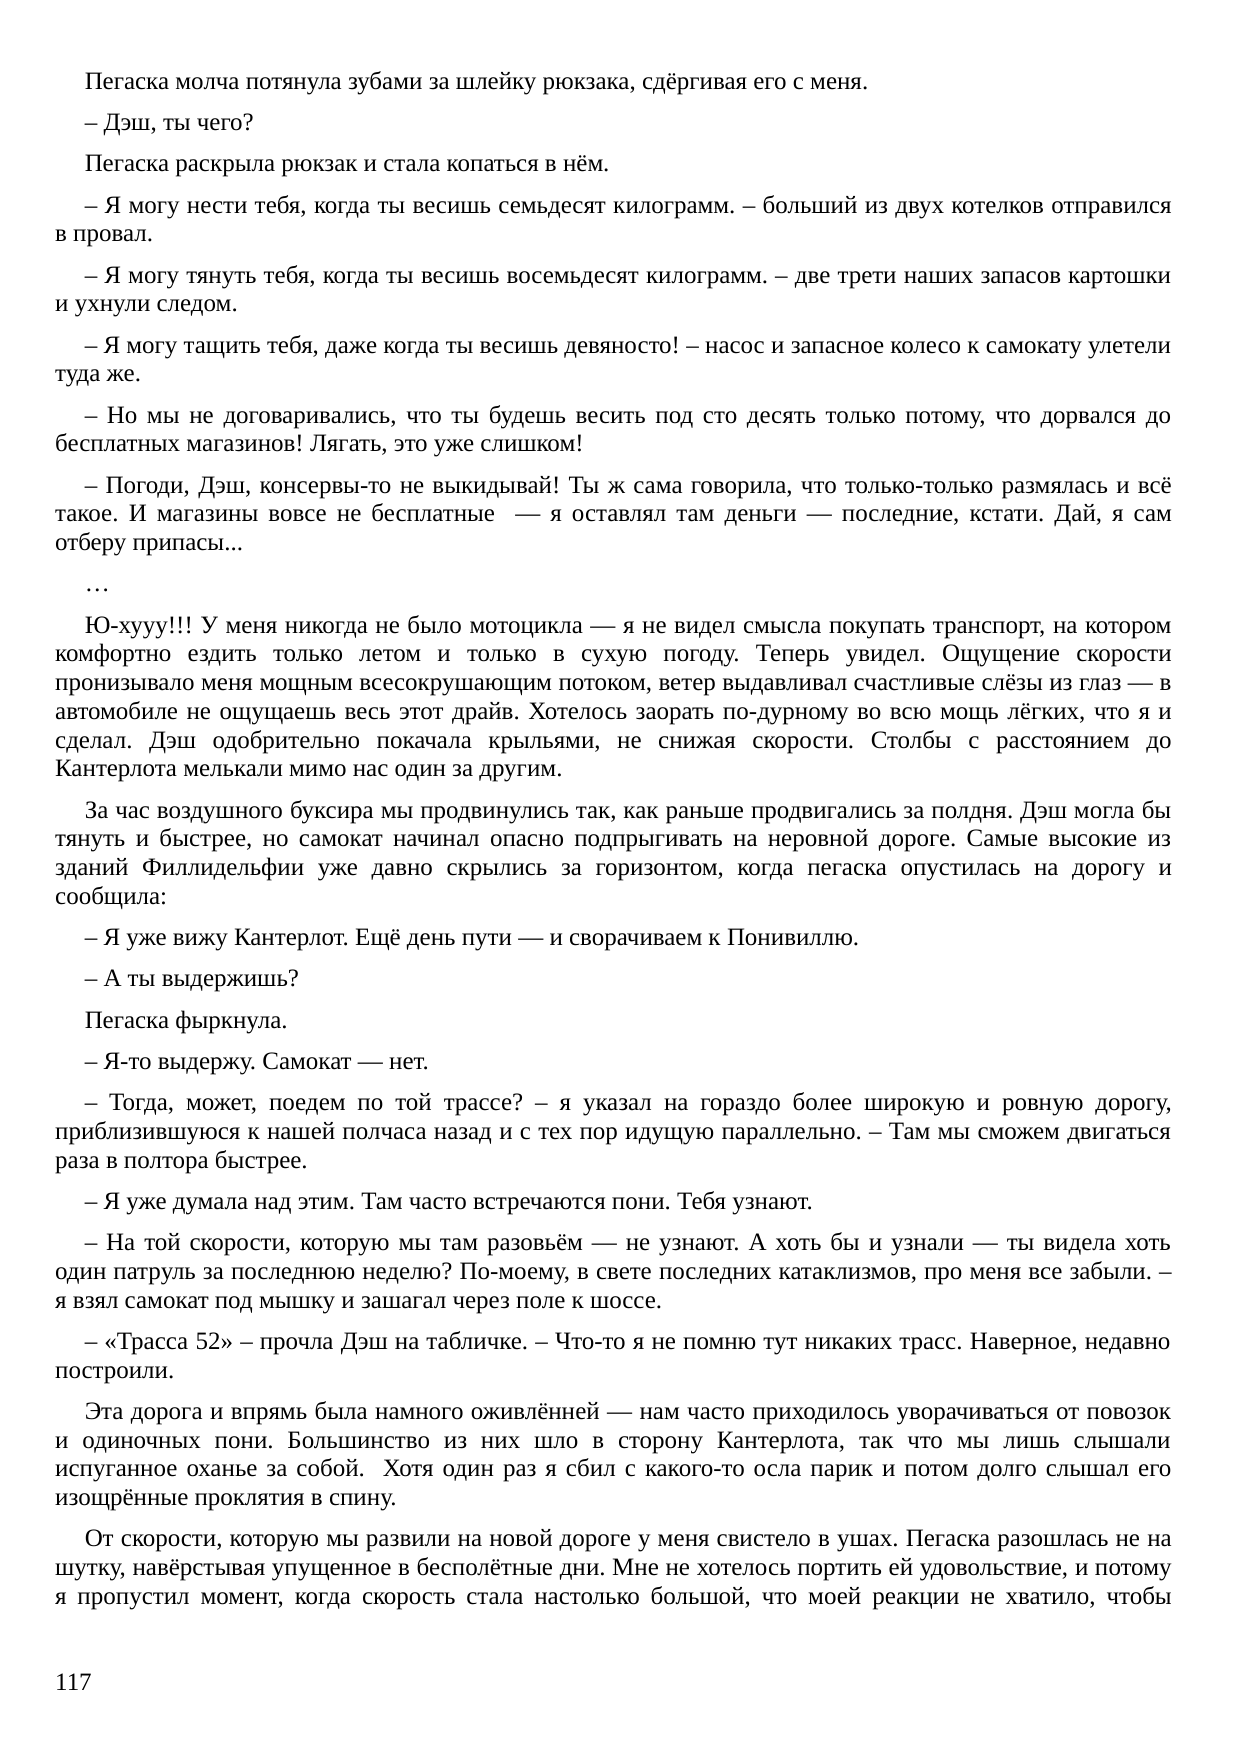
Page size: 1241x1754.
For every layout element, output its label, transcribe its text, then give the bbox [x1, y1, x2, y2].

text – Я могу тащить тебя, даже когда ты весишь девяносто! – насос и запасное колесо к самокату улетели туда же. [55, 330, 1173, 387]
text – Я уже думала над этим. Там часто встречаются пони. Тебя узнают. [55, 1186, 1173, 1215]
text – Погоди, Дэш, консервы-то не выкидывай! Ты ж сама говорила, что только-только размялась и всё такое. И магазины вовсе не бесплатные — я оставлял там деньги — последние, кстати. Дай, я сам отберу припасы... [55, 470, 1173, 556]
text От скорости, которую мы развили на новой дороге у меня свистело в ушах. Пегаска разошлась не на шутку, навёрстывая упущенное в бесполётные дни. Мне не хотелось портить ей удовольствие, и потому я пропустил момент, когда скорость стала настолько большой, что моей реакции не хватило, чтобы [55, 1523, 1173, 1610]
text За час воздушного буксира мы продвинулись так, как раньше продвигались за полдня. Дэш могла бы тянуть и быстрее, но самокат начинал опасно подпрыгивать на неровной дороге. Самые высокие из зданий Филлидельфии уже давно скрылись за горизонтом, когда пегаска опустилась на дорогу и сообщила: [55, 795, 1173, 910]
text Эта дорога и впрямь была намного оживлённей — нам часто приходилось уворачиваться от повозок и одиночных пони. Большинство из них шло в сторону Кантерлота, так что мы лишь слышали испуганное оханье за собой. Хотя один раз я сбил с какого-то осла парик и потом долго слышал его изощрённые проклятия в спину. [55, 1396, 1173, 1511]
text Пегаска раскрыла рюкзак и стала копаться в нём. [55, 148, 1173, 177]
text – На той скорости, которую мы там разовьём — не узнают. А хоть бы и узнали — ты видела хоть один патруль за последнюю неделю? По-моему, в свете последних катаклизмов, про меня все забыли. – я взял самокат под мышку и зашагал через поле к шоссе. [55, 1227, 1173, 1313]
text – Дэш, ты чего? [55, 107, 1173, 136]
text – Я могу тянуть тебя, когда ты весишь восемьдесят килограмм. – две трети наших запасов картошки и ухнули следом. [55, 260, 1173, 317]
text – Но мы не договаривались, что ты будешь весить под сто десять только потому, что дорвался до бесплатных магазинов! Лягать, это уже слишком! [55, 400, 1173, 457]
text – «Трасса 52» – прочла Дэш на табличке. – Что-то я не помню тут никаких трасс. Наверное, недавно построили. [55, 1326, 1173, 1383]
text Ю-хууу!!! У меня никогда не было мотоцикла — я не видел смысла покупать транспорт, на котором комфортно ездить только летом и только в сухую погоду. Теперь увидел. Ощущение скорости пронизывало меня мощным всесокрушающим потоком, ветер выдавливал счастливые слёзы из глаз — в автомобиле не ощущаешь весь этот драйв. Хотелось заорать по-дурному во всю мощь лёгких, что я и сделал. Дэш одобрительно покачала крыльями, не снижая скорости. Столбы с расстоянием до Кантерлота мелькали мимо нас один за другим. [55, 610, 1173, 782]
text – Я уже вижу Кантерлот. Ещё день пути — и сворачиваем к Понивиллю. [55, 922, 1173, 951]
text Пегаска молча потянула зубами за шлейку рюкзака, сдёргивая его с меня. [55, 66, 1173, 95]
text – А ты выдержишь? [55, 963, 1173, 992]
text … [55, 568, 1173, 597]
text Пегаска фыркнула. [55, 1005, 1173, 1033]
text – Я могу нести тебя, когда ты весишь семьдесят килограмм. – больший из двух котелков отправился в провал. [55, 190, 1173, 247]
text – Я-то выдержу. Самокат — нет. [55, 1046, 1173, 1075]
text – Тогда, может, поедем по той трассе? – я указал на гораздо более широкую и ровную дорогу, приблизившуюся к нашей полчаса назад и с тех пор идущую параллельно. – Там мы сможем двигаться раза в полтора быстрее. [55, 1087, 1173, 1173]
